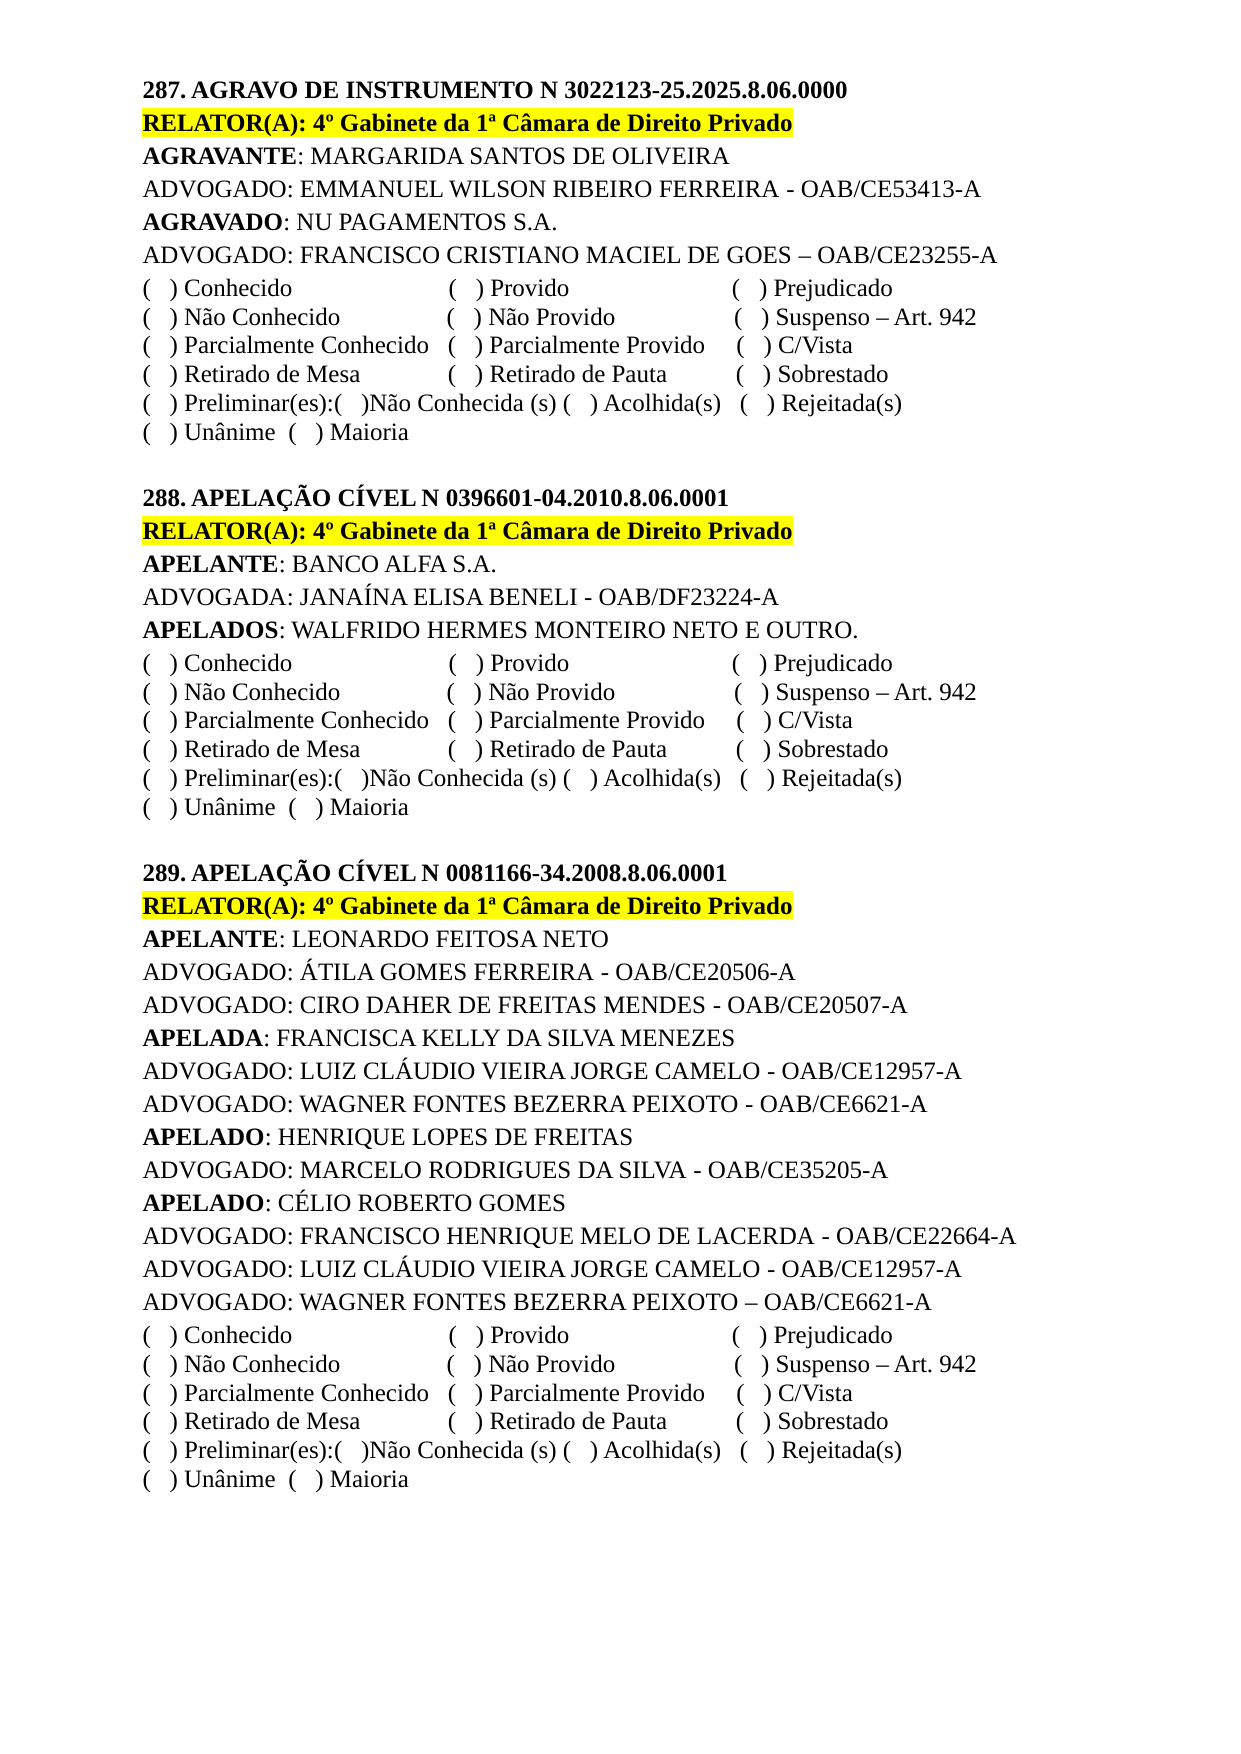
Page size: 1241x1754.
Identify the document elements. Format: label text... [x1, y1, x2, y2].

text ( ) Unânime ( ) Maioria 288. APELAÇÃO CÍVEL N 0396601-04.2010.8.06.0001 RELATOR(A): 4º Gabinete da 1ª Câmara de Direito Privado APELANTE: BANCO ALFA S.A. ADVOGADA: JANAÍNA ELISA BENELI - OAB/DF23224-A APELADOS: WALFRIDO HERMES MONTEIRO NETO E OUTRO. [142, 417, 1141, 644]
text 287. AGRAVO DE INSTRUMENTO N 3022123-25.2025.8.06.0000 RELATOR(A): 4º Gabinete da 1ª Câmara de Direito Privado AGRAVANTE: MARGARIDA SANTOS DE OLIVEIRA ADVOGADO: EMMANUEL WILSON RIBEIRO FERREIRA - OAB/CE53413-A AGRAVADO: NU PAGAMENTOS S.A. ADVOGADO: FRANCISCO CRISTIANO MACIEL DE GOES – OAB/CE23255-A [142, 75, 1141, 269]
text ( ) Não Conhecido ( ) Não Provido ( ) Suspenso – Art. 942 [142, 1349, 1158, 1378]
text ( ) Conhecido ( ) Provido ( ) Prejudicado [142, 1320, 1141, 1349]
text ( ) Retirado de Mesa ( ) Retirado de Pauta ( ) Sobrestado [142, 1406, 1158, 1435]
text ( ) Conhecido ( ) Provido ( ) Prejudicado [142, 273, 1141, 302]
text ( ) Conhecido ( ) Provido ( ) Prejudicado [142, 648, 1141, 677]
text ( ) Parcialmente Conhecido ( ) Parcialmente Provido ( ) C/Vista [142, 706, 1158, 734]
text ( ) Preliminar(es):( )Não Conhecida (s) ( ) Acolhida(s) ( ) Rejeitada(s) [142, 1435, 1158, 1464]
text ( ) Retirado de Mesa ( ) Retirado de Pauta ( ) Sobrestado [142, 734, 1158, 763]
text ( ) Preliminar(es):( )Não Conhecida (s) ( ) Acolhida(s) ( ) Rejeitada(s) [142, 388, 1158, 417]
text ( ) Parcialmente Conhecido ( ) Parcialmente Provido ( ) C/Vista [142, 331, 1158, 359]
text ( ) Parcialmente Conhecido ( ) Parcialmente Provido ( ) C/Vista [142, 1378, 1158, 1406]
text ( ) Unânime ( ) Maioria [142, 1464, 1141, 1559]
text ( ) Unânime ( ) Maioria 289. APELAÇÃO CÍVEL N 0081166-34.2008.8.06.0001 RELATOR(A): 4º Gabinete da 1ª Câmara de Direito Privado APELANTE: LEONARDO FEITOSA NETO ADVOGADO: ÁTILA GOMES FERREIRA - OAB/CE20506-A ADVOGADO: CIRO DAHER DE FREITAS MENDES - OAB/CE20507-A APELADA: FRANCISCA KELLY DA SILVA MENEZES ADVOGADO: LUIZ CLÁUDIO VIEIRA JORGE CAMELO - OAB/CE12957-A ADVOGADO: WAGNER FONTES BEZERRA PEIXOTO - OAB/CE6621-A APELADO: HENRIQUE LOPES DE FREITAS ADVOGADO: MARCELO RODRIGUES DA SILVA - OAB/CE35205-A APELADO: CÉLIO ROBERTO GOMES ADVOGADO: FRANCISCO HENRIQUE MELO DE LACERDA - OAB/CE22664-A ADVOGADO: LUIZ CLÁUDIO VIEIRA JORGE CAMELO - OAB/CE12957-A ADVOGADO: WAGNER FONTES BEZERRA PEIXOTO – OAB/CE6621-A [142, 792, 1141, 1316]
text ( ) Preliminar(es):( )Não Conhecida (s) ( ) Acolhida(s) ( ) Rejeitada(s) [142, 763, 1158, 792]
text ( ) Não Conhecido ( ) Não Provido ( ) Suspenso – Art. 942 [142, 302, 1158, 331]
text ( ) Retirado de Mesa ( ) Retirado de Pauta ( ) Sobrestado [142, 359, 1158, 388]
text ( ) Não Conhecido ( ) Não Provido ( ) Suspenso – Art. 942 [142, 677, 1158, 706]
